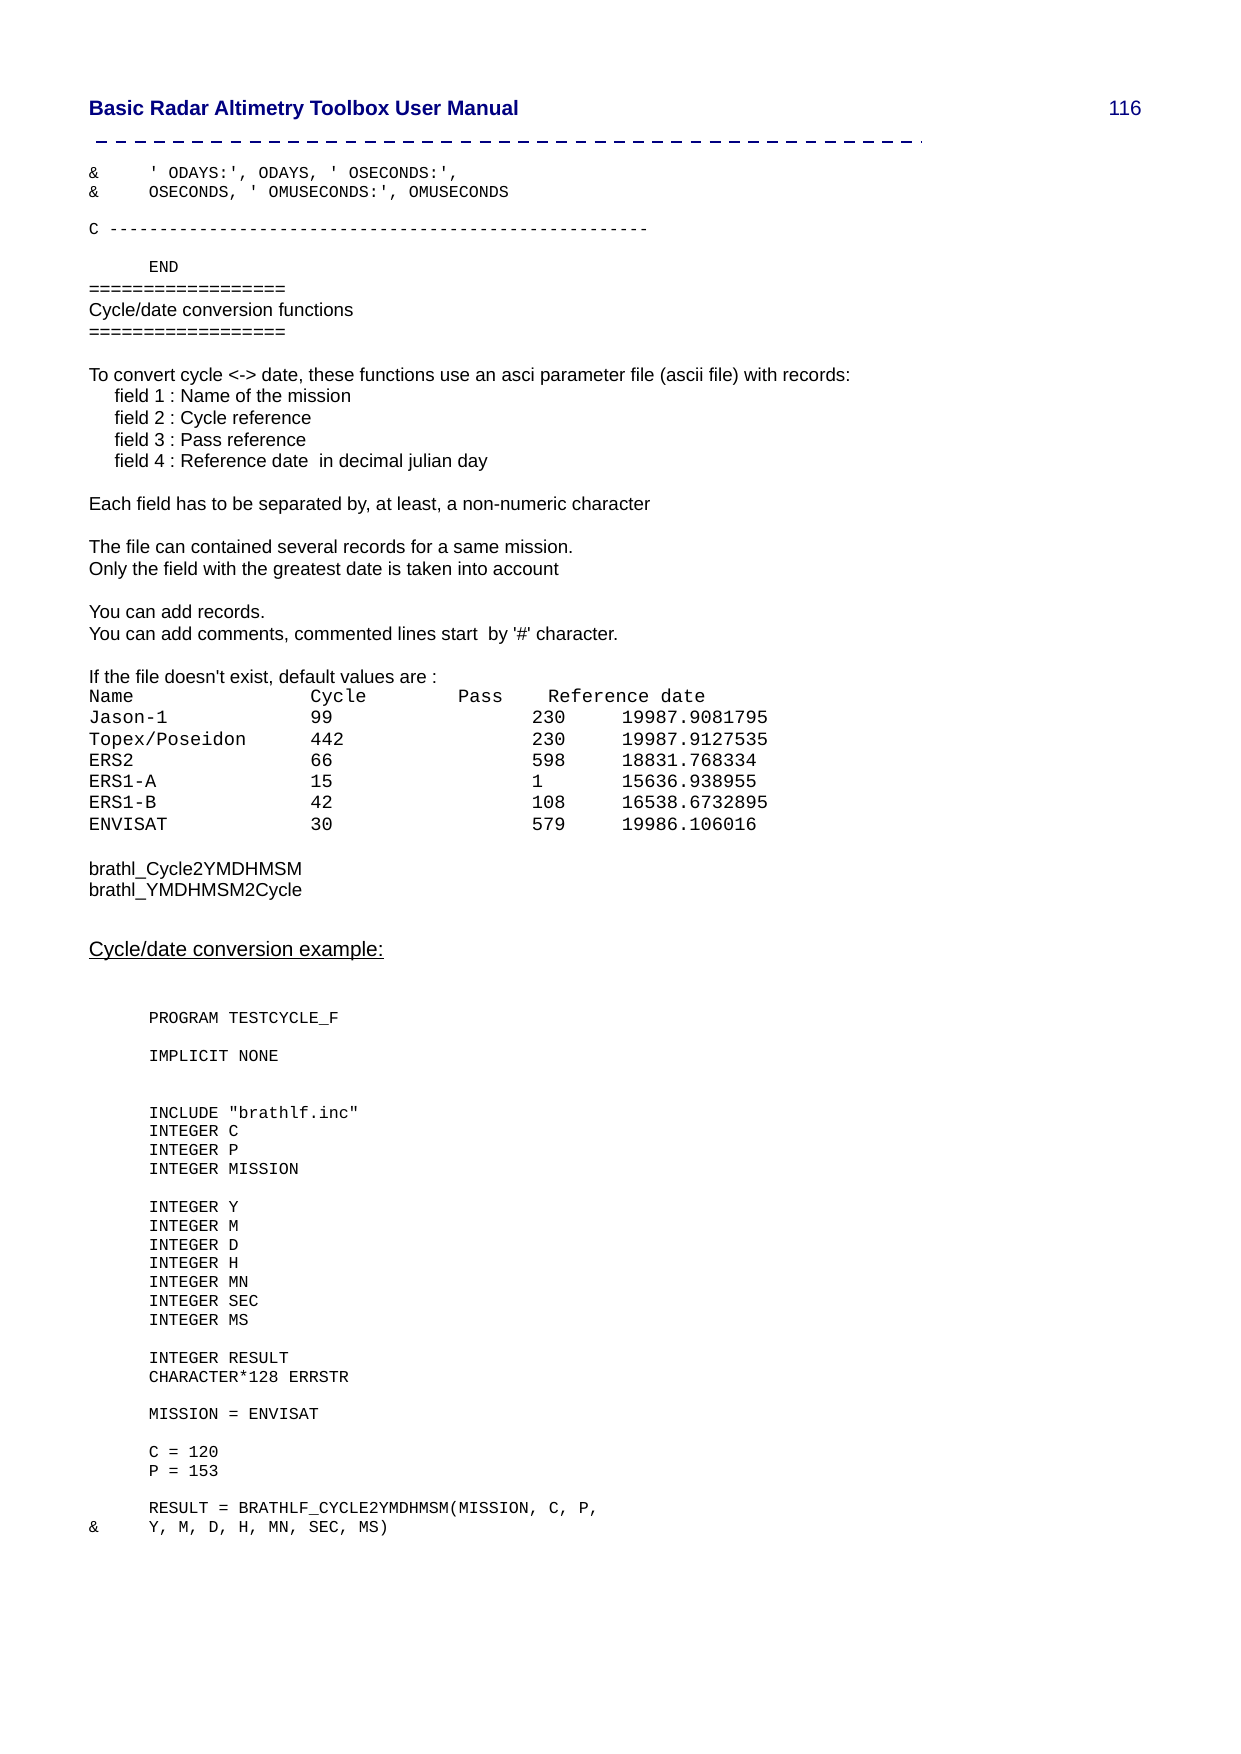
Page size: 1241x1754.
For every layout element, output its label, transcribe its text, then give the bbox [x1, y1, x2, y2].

text field 4 : Reference date in decimal julian day [88, 450, 1152, 471]
text You can add records. [88, 601, 1152, 622]
text You can add comments, commented lines start by '#' character. [88, 622, 1152, 644]
text ================== [88, 321, 1152, 342]
text INTEGER M [88, 1217, 1152, 1236]
text ================== [88, 277, 1152, 299]
text CHARACTER*128 ERRSTR [88, 1368, 1152, 1387]
text field 2 : Cycle reference [88, 407, 1152, 428]
text brathl_Cycle2YMDHMSM [88, 857, 1152, 879]
text ERS2 66 598 18831.768334 [88, 751, 1152, 772]
text Each field has to be separated by, at least, a non-numeric character [88, 493, 1152, 514]
text Cycle/date conversion example: [88, 937, 1152, 961]
text INCLUDE "brathlf.inc" [88, 1104, 1152, 1123]
text Jason-1 99 230 19987.9081795 [88, 708, 1152, 729]
text INTEGER MS [88, 1312, 1152, 1330]
text & OSECONDS, ' OMUSECONDS:', OMUSECONDS [88, 183, 1152, 202]
text INTEGER C [88, 1123, 1152, 1142]
text INTEGER RESULT [88, 1349, 1152, 1368]
text INTEGER SEC [88, 1293, 1152, 1312]
text INTEGER MN [88, 1274, 1152, 1293]
text INTEGER P [88, 1142, 1152, 1161]
text If the file doesn't exist, default values are : [88, 666, 1152, 687]
text field 1 : Name of the mission [88, 385, 1152, 407]
text The file can contained several records for a same mission. [88, 536, 1152, 558]
text P = 153 [88, 1462, 1152, 1481]
text PROGRAM TESTCYCLE_F [88, 1010, 1152, 1029]
text ENVISAT 30 579 19986.106016 [88, 814, 1152, 836]
text Topex/Poseidon 442 230 19987.9127535 [88, 729, 1152, 751]
text ERS1-B 42 108 16538.6732895 [88, 793, 1152, 814]
text INTEGER Y [88, 1198, 1152, 1217]
text Name Cycle Pass Reference date [88, 687, 1152, 708]
text IMPLICIT NONE [88, 1048, 1152, 1066]
text & Y, M, D, H, MN, SEC, MS) [88, 1519, 1152, 1538]
text INTEGER D [88, 1236, 1152, 1255]
text Cycle/date conversion functions [88, 299, 1152, 321]
text To convert cycle <-> date, these functions use an asci parameter file (ascii file) with records: [88, 364, 1152, 385]
text C = 120 [88, 1443, 1152, 1462]
text END [88, 258, 1152, 277]
text MISSION = ENVISAT [88, 1406, 1152, 1425]
text C ------------------------------------------------------ [88, 221, 1152, 240]
text field 3 : Pass reference [88, 428, 1152, 450]
text INTEGER MISSION [88, 1161, 1152, 1179]
text brathl_YMDHMSM2Cycle [88, 879, 1152, 901]
text Only the field with the greatest date is taken into account [88, 558, 1152, 579]
text ERS1-A 15 1 15636.938955 [88, 772, 1152, 793]
text INTEGER H [88, 1255, 1152, 1274]
text & ' ODAYS:', ODAYS, ' OSECONDS:', [88, 164, 1152, 183]
text RESULT = BRATHLF_CYCLE2YMDHMSM(MISSION, C, P, [88, 1500, 1152, 1519]
